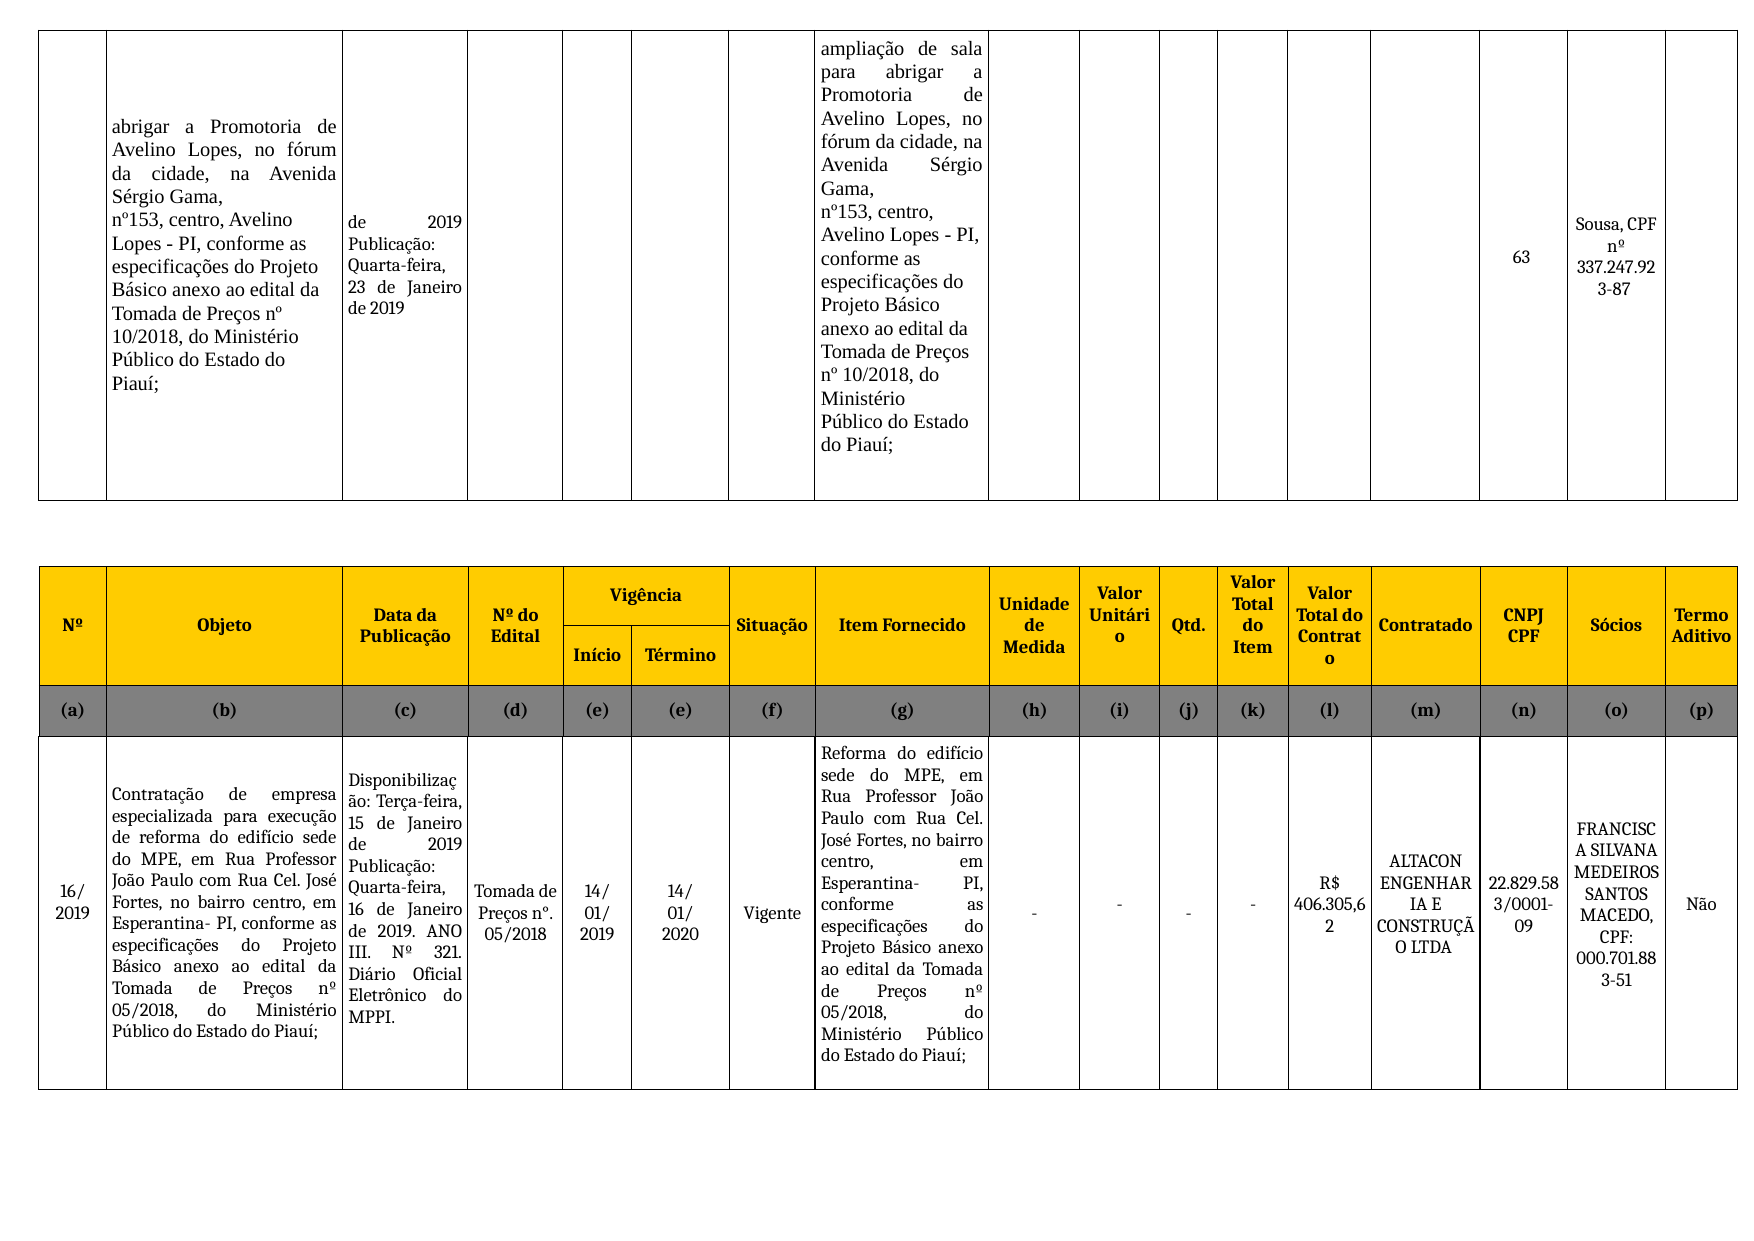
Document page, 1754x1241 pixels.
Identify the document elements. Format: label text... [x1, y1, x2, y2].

table_cell [1371, 31, 1479, 500]
table_cell (h) [990, 686, 1079, 736]
table_header Nº do Edital [469, 567, 563, 685]
table_cell (g) [816, 686, 989, 736]
table_cell [563, 31, 631, 500]
table_header Valor Total do Item [1218, 567, 1288, 685]
table_cell - [1218, 737, 1288, 1089]
table_header Situação [730, 567, 815, 685]
table_cell de 2019 Publicação: Quarta-feira, 23 de Janeiro de 2019 [343, 31, 467, 500]
table_header Valor Unitário [1080, 567, 1159, 685]
table_cell 16/ 2019 [39, 737, 106, 1089]
table_cell (a) [40, 686, 106, 736]
table_cell Não [1666, 737, 1737, 1089]
table_cell (k) [1218, 686, 1288, 736]
table_cell 22.829.583/0001-09 [1481, 737, 1567, 1089]
table_cell FRANCISCA SILVANA MEDEIROS SANTOS MACEDO, CPF: 000.701.883-51 [1568, 737, 1665, 1089]
table_cell 63 [1480, 31, 1567, 500]
table_cell (m) [1372, 686, 1480, 736]
table_header Sócios [1568, 567, 1665, 685]
table_header Contratado [1372, 567, 1480, 685]
table_cell (d) [469, 686, 563, 736]
table_cell abrigar a Promotoria de Avelino Lopes, no fórum da cidade, na Avenida Sérgio Gama, nº153, centro, Avelino Lopes - PI, conforme as especificações do Projeto Básico anexo ao edital da Tomada de Preços nº 10/2018, do Ministério Público do Estado do Piauí; [107, 31, 342, 500]
table_cell (j) [1160, 686, 1217, 736]
table_header Qtd. [1160, 567, 1217, 685]
table_cell - [1160, 31, 1217, 500]
table_header Valor Total do Contrato [1289, 567, 1371, 685]
table_cell Tomada de Preços n°. 05/2018 [468, 737, 562, 1089]
table_cell [468, 31, 562, 500]
table_cell (o) [1568, 686, 1665, 736]
table_cell Disponibilização: Terça-feira, 15 de Janeiro de 2019 Publicação: Quarta-feira, 16 de Janeiro de 2019. ANO III. Nº 321. Diário Oficial Eletrônico do MPPI. [343, 737, 467, 1089]
table_cell - [989, 737, 1079, 1089]
table_cell Vigente [730, 737, 814, 1089]
table_cell - [989, 31, 1079, 500]
table_cell [729, 31, 814, 500]
table_cell (l) [1289, 686, 1371, 736]
table_cell R$ 406.305,62 [1289, 737, 1371, 1089]
table_cell [1288, 31, 1370, 500]
table_header CNPJ CPF [1481, 567, 1567, 685]
table_cell Término [632, 626, 729, 685]
table_header Unidade de Medida [990, 567, 1079, 685]
table_cell - [1218, 31, 1287, 500]
table_cell [632, 31, 728, 500]
table_cell 14/ 01/ 2020 [632, 737, 729, 1089]
table_header Nº [40, 567, 106, 685]
table_cell (p) [1666, 686, 1737, 736]
table_header Data da Publicação [343, 567, 468, 685]
table_cell Sousa, CPF nº 337.247.923-87 [1568, 31, 1665, 500]
table_cell - [1080, 737, 1159, 1089]
table_header Vigência [564, 567, 729, 625]
table_cell [1666, 31, 1737, 500]
table_cell ALTACON ENGENHARIA E CONSTRUÇÃO LTDA [1372, 737, 1479, 1089]
table_cell 14/ 01/ 2019 [563, 737, 631, 1089]
table_cell Contratação de empresa especializada para execução de reforma do edifício sede do MPE, em Rua Professor João Paulo com Rua Cel. José Fortes, no bairro centro, em Esperantina- PI, conforme as especificações do Projeto Básico anexo ao edital da Tomada de Preços nº 05/2018, do Ministério Público do Estado do Piauí; [107, 737, 342, 1089]
table_cell Reforma do edifício sede do MPE, em Rua Professor João Paulo com Rua Cel. José Fortes, no bairro centro, em Esperantina- PI, conforme as especificações do Projeto Básico anexo ao edital da Tomada de Preços nº 05/2018, do Ministério Público do Estado do Piauí; [816, 737, 988, 1089]
table_cell (e) [632, 686, 729, 736]
table_cell Início [564, 626, 631, 685]
table_cell (i) [1080, 686, 1159, 736]
table_header Item Fornecido [816, 567, 989, 685]
table_cell (c) [343, 686, 468, 736]
table_header Termo Aditivo [1666, 567, 1737, 685]
table_header Objeto [107, 567, 342, 685]
table_cell [39, 31, 106, 500]
table_cell (f) [730, 686, 815, 736]
table_cell - [1080, 31, 1159, 500]
table_cell (b) [107, 686, 342, 736]
table_cell (n) [1481, 686, 1567, 736]
table_cell (e) [564, 686, 631, 736]
table_cell - [1160, 737, 1217, 1089]
table_cell ampliação de sala para abrigar a Promotoria de Avelino Lopes, no fórum da cidade, na Avenida Sérgio Gama, nº153, centro, Avelino Lopes - PI, conforme as especificações do Projeto Básico anexo ao edital da Tomada de Preços nº 10/2018, do Ministério Público do Estado do Piauí; [815, 31, 988, 500]
